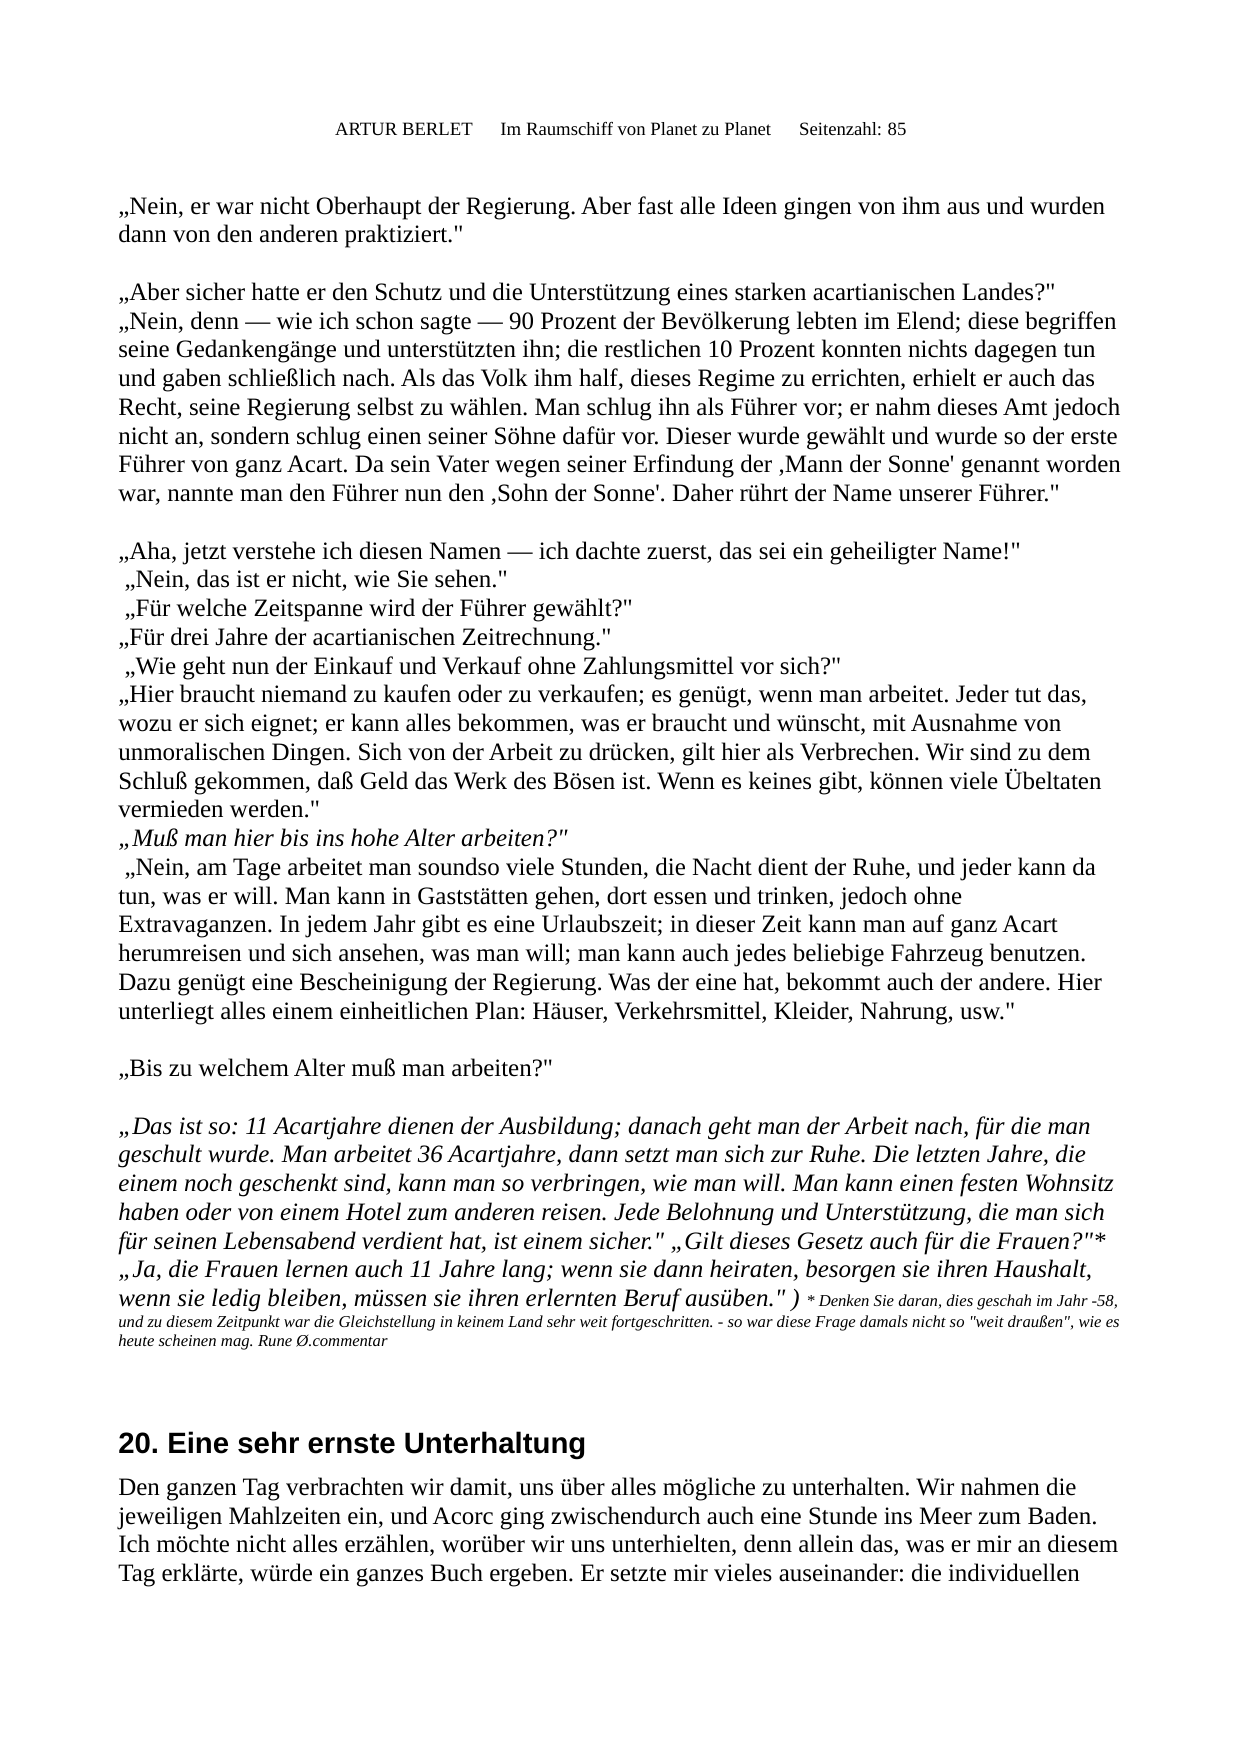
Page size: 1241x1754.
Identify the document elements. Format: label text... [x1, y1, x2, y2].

text „Für welche Zeitspanne wird der Führer gewählt?" [118, 593, 1123, 622]
text „Das ist so: 11 Acartjahre dienen der Ausbildung; danach geht man der Arbeit nach, für die man geschult wurde. Man arbeitet 36 Acartjahre, dann setzt man sich zur Ruhe. Die letzten Jahre, die einem noch geschenkt sind, kann man so verbringen, wie man will. Man kann einen festen Wohnsitz haben oder von einem Hotel zum anderen reisen. Jede Belohnung und Unterstützung, die man sich für seinen Lebensabend verdient hat, ist einem sicher." „Gilt dieses Gesetz auch für die Frauen?"* „Ja, die Frauen lernen auch 11 Jahre lang; wenn sie dann heiraten, besorgen sie ihren Haushalt, wenn sie ledig blei­ben, müssen sie ihren erlernten Beruf ausüben." ) * Denken Sie daran, dies geschah im Jahr -58, und zu diesem Zeitpunkt war die Gleichstellung in keinem Land sehr weit fortgeschritten. - so war diese Frage damals nicht so "weit draußen", wie es heute scheinen mag. Rune Ø.commentar [118, 1111, 1123, 1350]
text „Wie geht nun der Einkauf und Verkauf ohne Zahlungs­mittel vor sich?" [118, 651, 1123, 679]
subtitle 20. Eine sehr ernste Unterhaltung [118, 1426, 1123, 1459]
text „Aber sicher hatte er den Schutz und die Unterstützung eines starken acartianischen Landes?" „Nein, denn — wie ich schon sagte — 90 Prozent der Bevölkerung lebten im Elend; diese begriffen seine Gedan­kengänge und unterstützten ihn; die restlichen 10 Prozent konnten nichts dagegen tun und gaben schließlich nach. Als das Volk ihm half, dieses Regime zu errichten, erhielt er auch das Recht, seine Regierung selbst zu wählen. Man schlug ihn als Führer vor; er nahm dieses Amt jedoch nicht an, sondern schlug einen seiner Söhne dafür vor. Dieser wurde gewählt und wurde so der erste Führer von ganz Acart. Da sein Vater wegen seiner Erfindung der ,Mann der Sonne' genannt worden war, nannte man den Führer nun den ,Sohn der Sonne'. Daher rührt der Name unserer Führer." [118, 277, 1123, 507]
text „Nein, das ist er nicht, wie Sie sehen." [118, 564, 1123, 593]
text „Für drei Jahre der acartianischen Zeitrechnung." [118, 622, 1123, 651]
text „Hier braucht niemand zu kaufen oder zu verkaufen; es genügt, wenn man arbeitet. Jeder tut das, wozu er sich eignet; er kann alles bekommen, was er braucht und wünscht, mit Ausnahme von unmoralischen Dingen. Sich von der Arbeit zu drücken, gilt hier als Verbrechen. Wir sind zu dem Schluß gekommen, daß Geld das Werk des Bösen ist. Wenn es keines gibt, können viele Übeltaten vermieden werden." [118, 679, 1123, 823]
text „Aha, jetzt verstehe ich diesen Namen — ich dachte zuerst, das sei ein geheiligter Name!" [118, 536, 1123, 564]
text „Bis zu welchem Alter muß man arbeiten?" [118, 1053, 1123, 1082]
text „Muß man hier bis ins hohe Alter arbeiten?" [118, 823, 1123, 852]
text „Nein, am Tage arbeitet man soundso viele Stunden, die Nacht dient der Ruhe, und jeder kann da tun, was er will. Man kann in Gaststätten gehen, dort essen und trinken, jedoch ohne Extravaganzen. In jedem Jahr gibt es eine Urlaubszeit; in dieser Zeit kann man auf ganz Acart herumreisen und sich ansehen, was man will; man kann auch jedes beliebige Fahrzeug benutzen. Dazu genügt eine Bescheinigung der Regierung. Was der eine hat, bekommt auch der andere. Hier unterliegt alles einem einheitlichen Plan: Häuser, Verkehrsmittel, Kleider, Nahrung, usw." [118, 852, 1123, 1024]
text „Nein, er war nicht Oberhaupt der Regierung. Aber fast alle Ideen gingen von ihm aus und wurden dann von den anderen praktiziert." [118, 191, 1123, 248]
text Den ganzen Tag verbrachten wir damit, uns über alles mögliche zu unterhalten. Wir nahmen die jeweiligen Mahl­zeiten ein, und Acorc ging zwischendurch auch eine Stunde ins Meer zum Baden. Ich möchte nicht alles erzählen, worüber wir uns unterhielten, denn allein das, was er mir an diesem Tag erklärte, würde ein ganzes Buch ergeben. Er setzte mir vieles auseinander: die individuellen [118, 1472, 1123, 1587]
